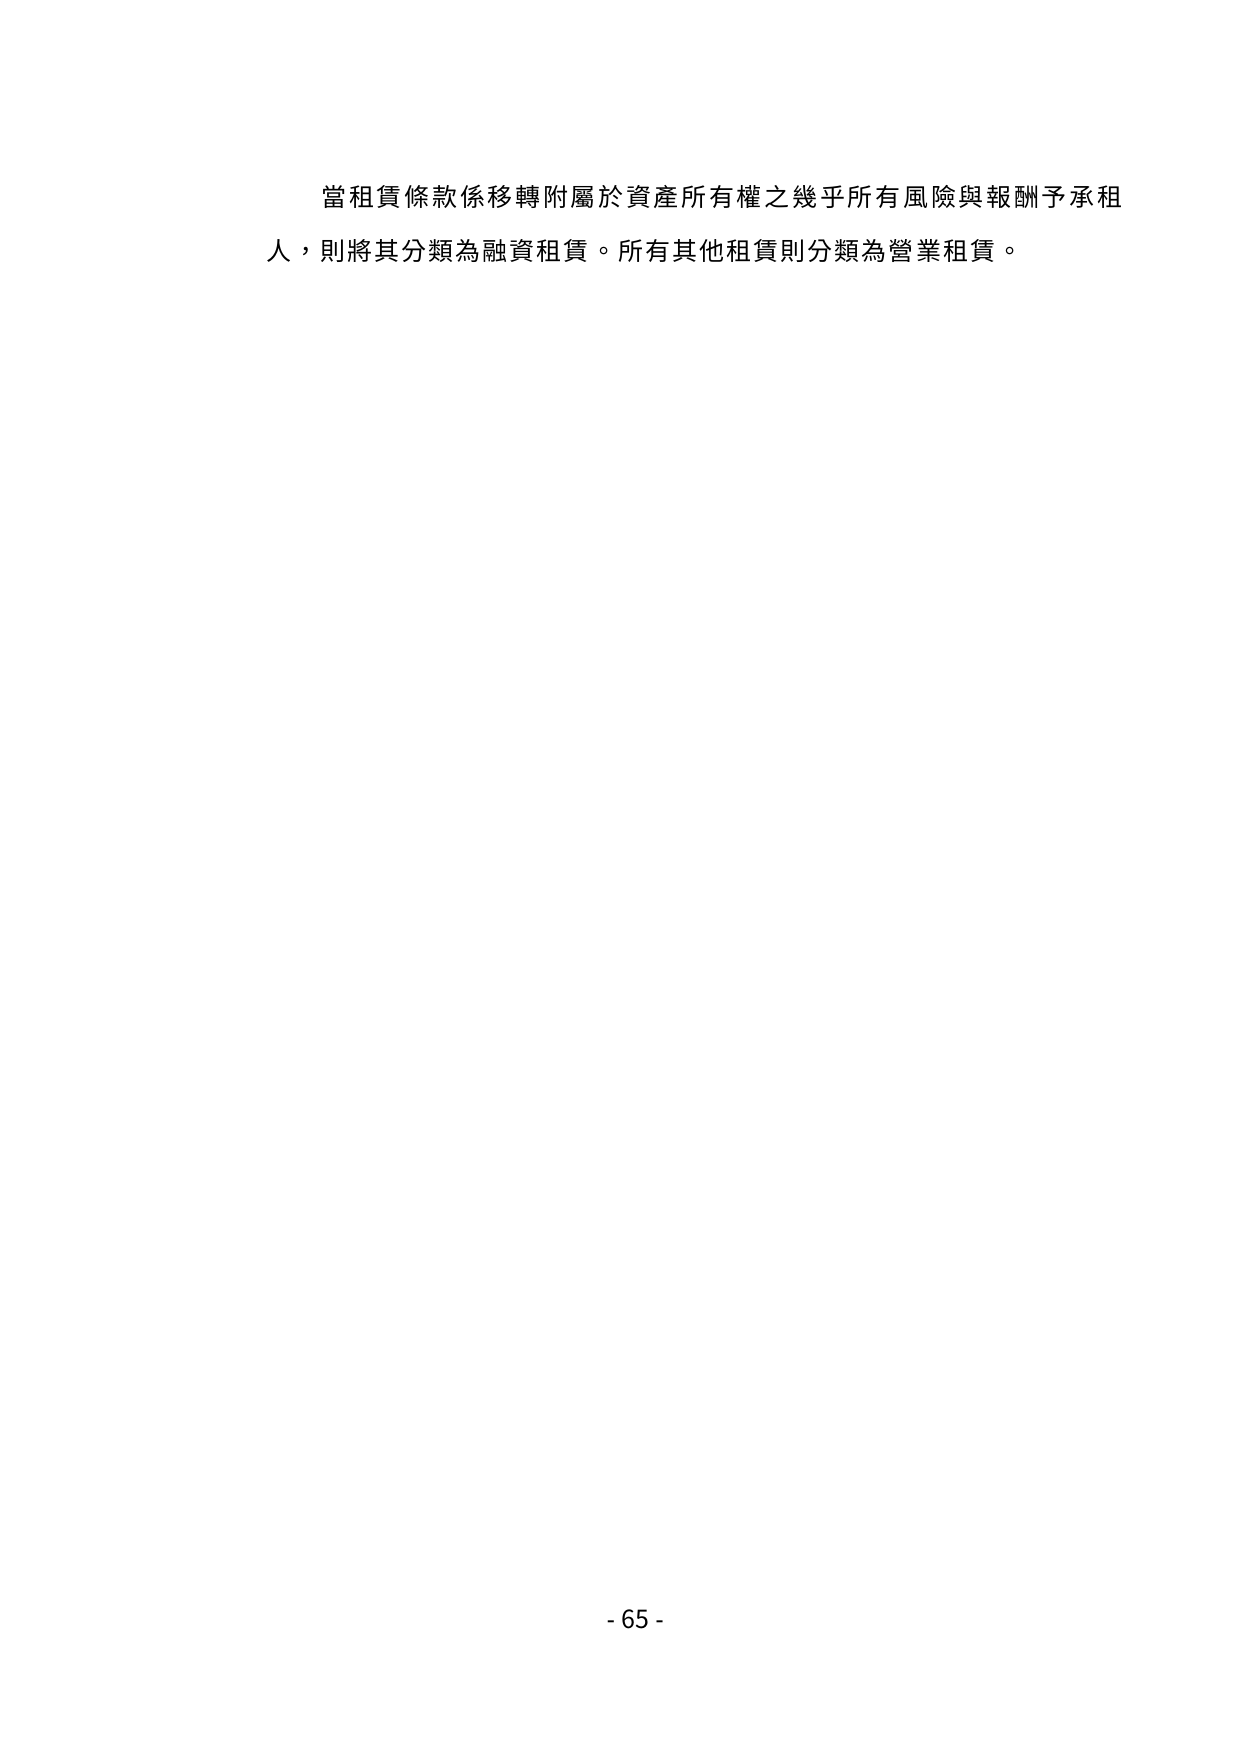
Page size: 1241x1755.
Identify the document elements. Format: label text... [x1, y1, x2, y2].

text 當租賃條款係移轉附屬於資產所有權之幾乎所有風險與報酬予承租人，則將其分類為融資租賃。所有其他租賃則分類為營業租賃。 [266, 177, 1122, 268]
